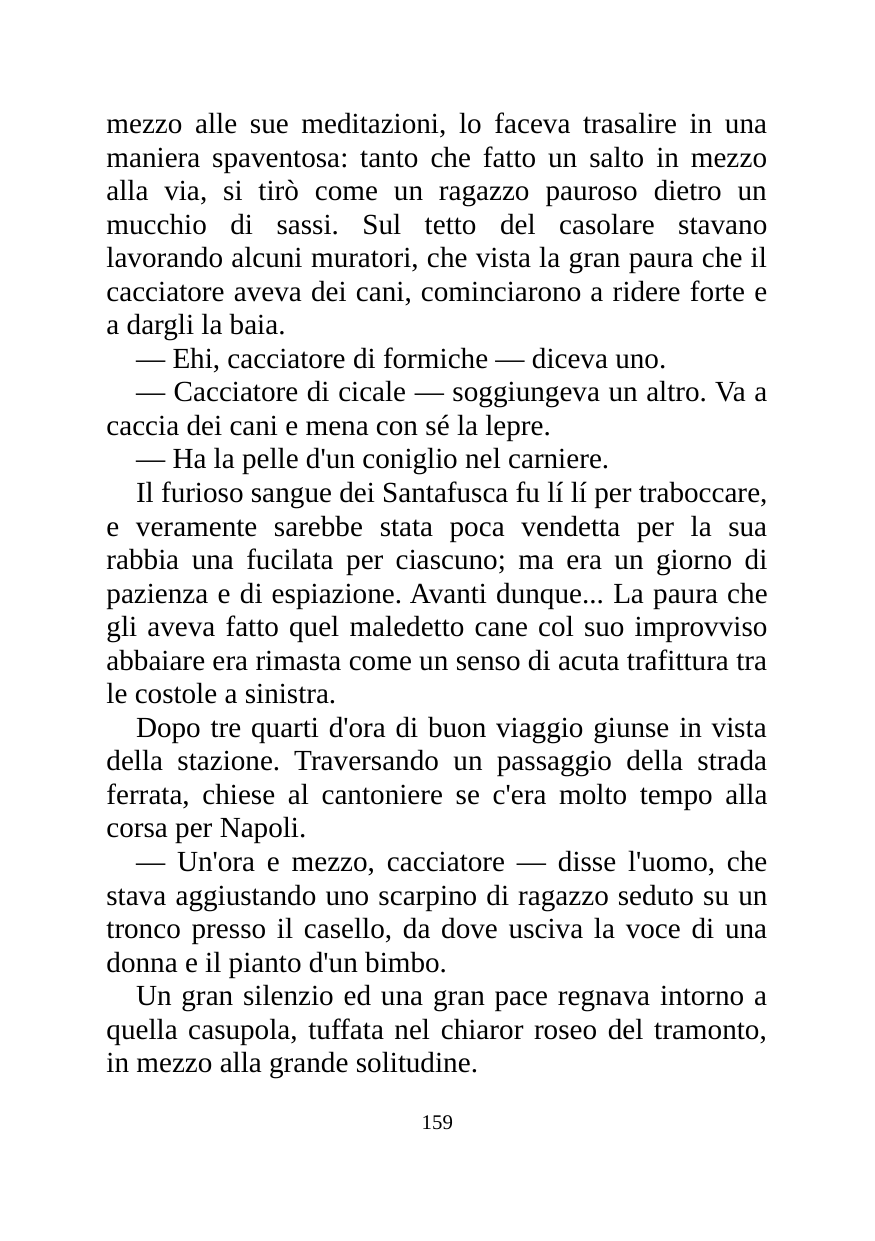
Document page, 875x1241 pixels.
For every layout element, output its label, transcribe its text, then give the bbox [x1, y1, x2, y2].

text — Ehi, cacciatore di formiche — diceva uno. [106, 341, 768, 374]
text Il furioso sangue dei Santafusca fu lí lí per traboccare, e veramente sarebbe stata poca vendetta per la sua rabbia una fucilata per ciascuno; ma era un giorno di pazienza e di espiazione. Avanti dunque... La paura che gli aveva fatto quel maledetto cane col suo improvviso abbaiare era rimasta come un senso di acuta trafittura tra le costole a sinistra. [106, 475, 768, 710]
text — Un'ora e mezzo, cacciatore — disse l'uomo, che stava aggiustando uno scarpino di ragazzo seduto su un tronco presso il casello, da dove usciva la voce di una donna e il pianto d'un bimbo. [106, 844, 768, 978]
text Dopo tre quarti d'ora di buon viaggio giunse in vista della stazione. Traversando un passaggio della strada ferrata, chiese al cantoniere se c'era molto tempo alla corsa per Napoli. [106, 710, 768, 844]
text — Cacciatore di cicale — soggiungeva un altro. Va a caccia dei cani e mena con sé la lepre. [106, 374, 768, 442]
text — Ha la pelle d'un coniglio nel carniere. [106, 442, 768, 475]
text mezzo alle sue meditazioni, lo faceva trasalire in una maniera spaventosa: tanto che fatto un salto in mezzo alla via, si tirò come un ragazzo pauroso dietro un mucchio di sassi. Sul tetto del casolare stavano lavorando alcuni muratori, che vista la gran paura che il cacciatore aveva dei cani, cominciarono a ridere forte e a dargli la baia. [106, 106, 768, 341]
text Un gran silenzio ed una gran pace regnava intorno a quella casupola, tuffata nel chiaror roseo del tramonto, in mezzo alla grande solitudine. [106, 978, 768, 1079]
